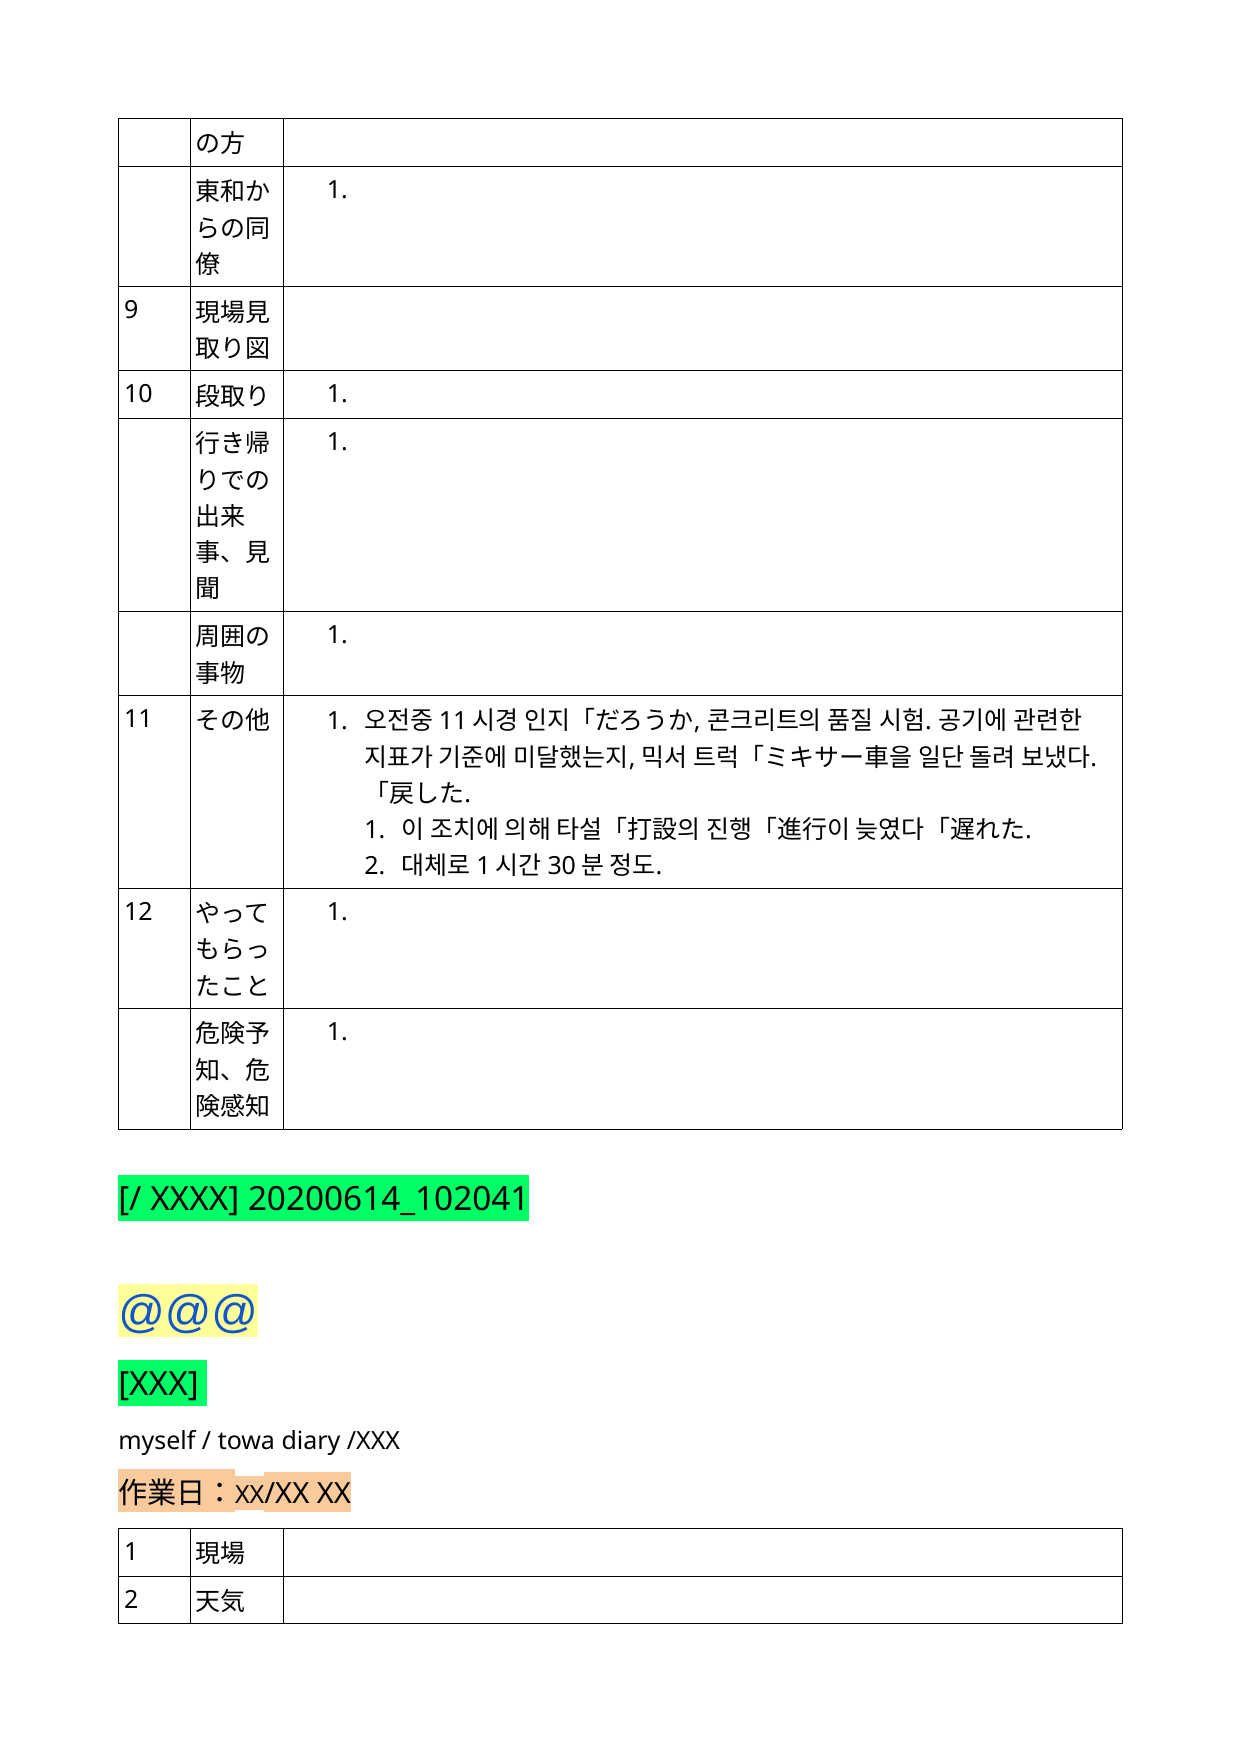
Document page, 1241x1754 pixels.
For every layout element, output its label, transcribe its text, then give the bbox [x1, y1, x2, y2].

table_cell 現場見取り図 [191, 287, 283, 370]
table_cell [284, 889, 1122, 1008]
table_cell 東和からの同僚 [191, 167, 283, 286]
table_cell [119, 119, 190, 166]
table_cell 段取り [191, 371, 283, 418]
table_cell [284, 119, 1122, 166]
table_cell 9 [119, 287, 190, 370]
table_cell その他 [191, 696, 283, 888]
table_cell 周囲の事物 [191, 612, 283, 695]
text [XXX] [118, 1360, 1122, 1406]
table_cell の方 [191, 119, 283, 166]
table_cell [284, 1009, 1122, 1128]
table_cell 11 [119, 696, 190, 888]
table_cell 天気 [191, 1577, 283, 1623]
table_cell [284, 612, 1122, 695]
table_cell [284, 1577, 1122, 1623]
text 作業日：XX/XX XX [118, 1469, 1122, 1512]
table_cell やってもらったこと [191, 889, 283, 1008]
table_cell [119, 419, 190, 611]
table_cell 10 [119, 371, 190, 418]
table_cell 危険予知、危険感知 [191, 1009, 283, 1128]
table_cell [284, 287, 1122, 370]
table_cell [284, 167, 1122, 286]
text [/ XXXX] 20200614_102041 [118, 1175, 1122, 1221]
table_cell 12 [119, 889, 190, 1008]
table_cell 行き帰りでの出来事、見聞 [191, 419, 283, 611]
table_cell [119, 167, 190, 286]
table_header [284, 1529, 1122, 1576]
table_header 現場 [191, 1529, 283, 1576]
table_cell 오전중 11시경 인지「だろうか, 콘크리트의 품질 시험. 공기에 관련한 지표가 기준에 미달했는지, 믹서 트럭「ミキサー車을 일단 돌려 보냈다.「戻した. 이 조치에 의해 타설「打設의 진행「進行이 늦였다「遅れた. 대체로 1시간 30분 정도. [284, 696, 1122, 888]
table_cell [119, 612, 190, 695]
table_cell [119, 1009, 190, 1128]
text @@@ [118, 1284, 1122, 1337]
table_cell [284, 371, 1122, 418]
table_header 1 [119, 1529, 190, 1576]
table_cell 2 [119, 1577, 190, 1623]
text myself / towa diary /XXX [118, 1423, 1122, 1457]
table_cell [284, 419, 1122, 611]
